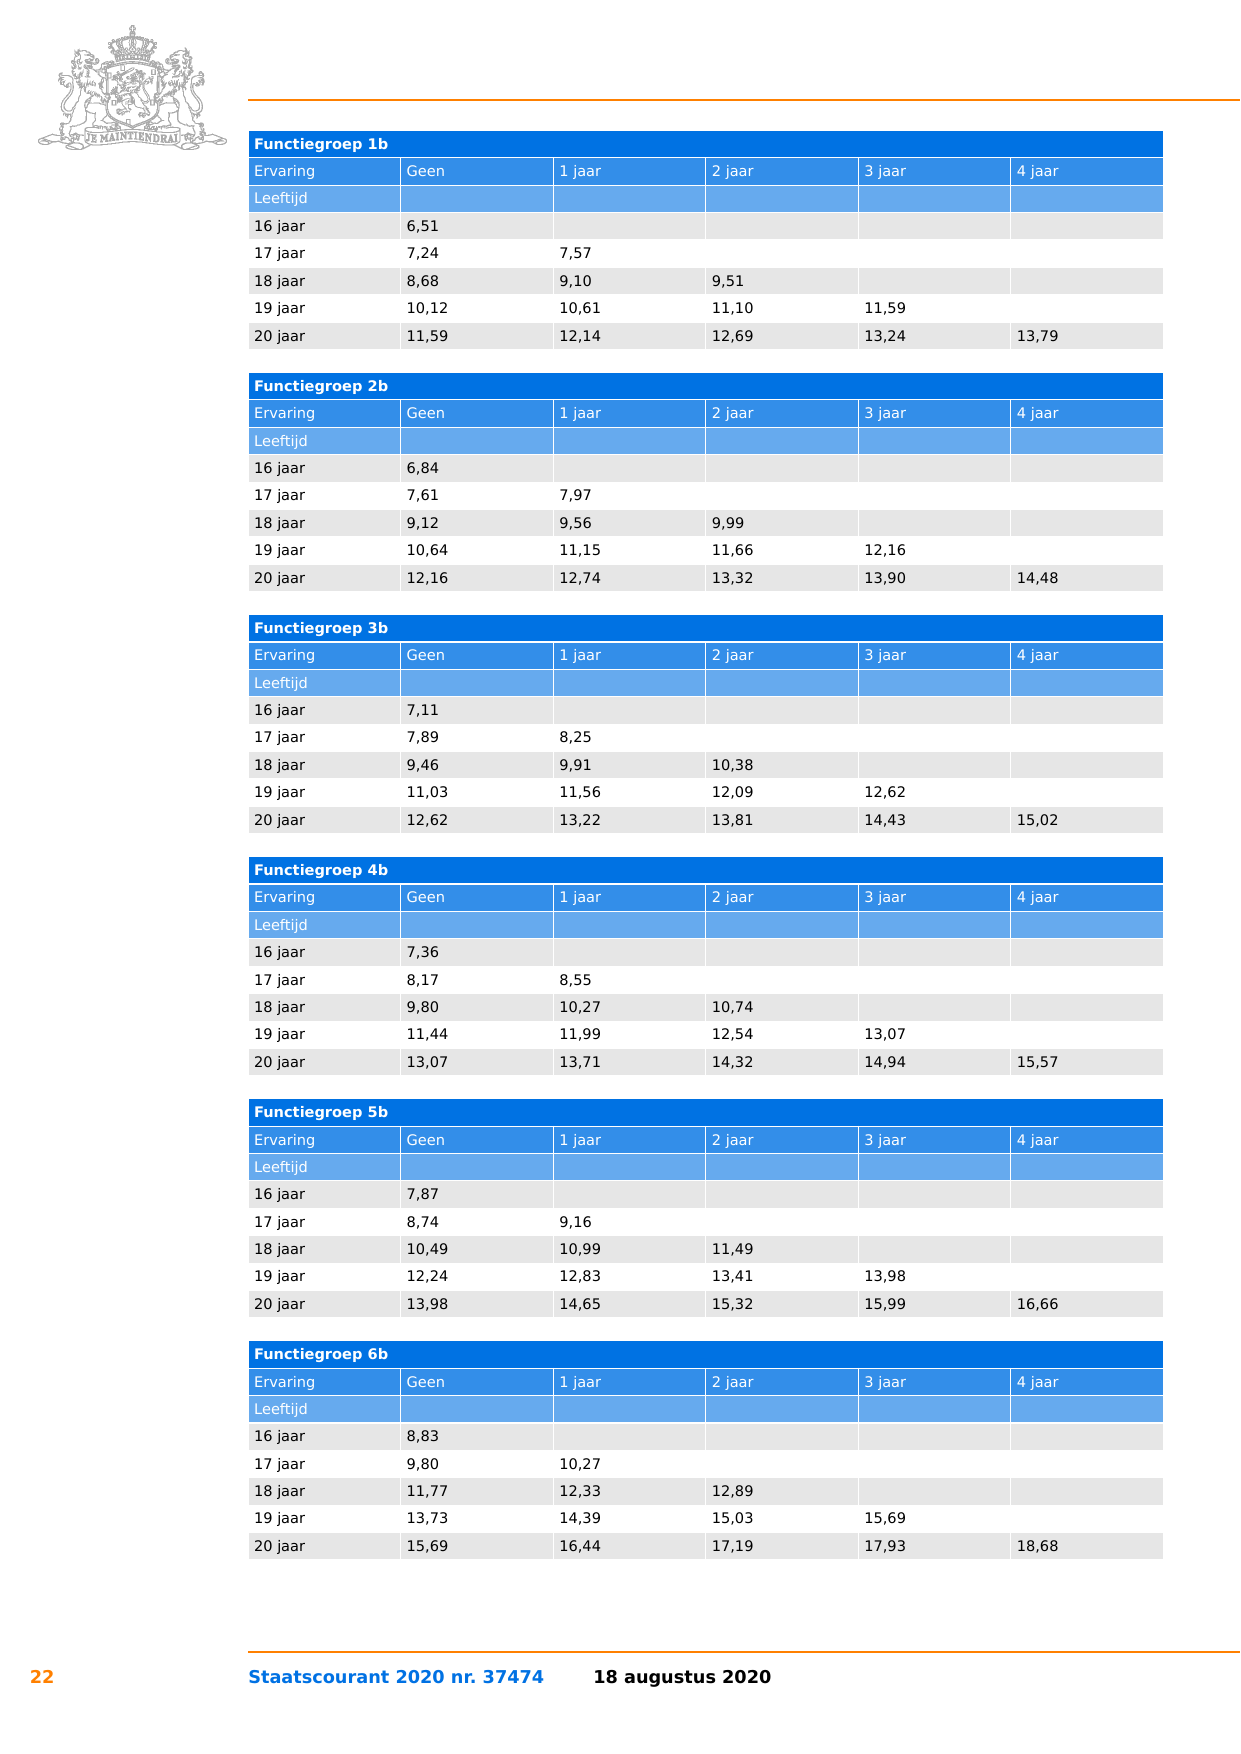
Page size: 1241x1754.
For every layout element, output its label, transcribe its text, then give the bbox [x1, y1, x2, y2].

table_cell 1 jaar [554, 158, 705, 185]
table_cell [1011, 1264, 1163, 1290]
table_cell 13,24 [859, 323, 1010, 349]
table_cell [1011, 538, 1163, 564]
table_cell 3 jaar [859, 158, 1010, 185]
table_cell [1011, 483, 1163, 509]
table_cell [401, 186, 553, 212]
table_cell [554, 697, 705, 724]
table_header Functiegroep 2b [249, 373, 1163, 399]
table_cell 7,61 [401, 483, 553, 509]
table_cell 8,55 [554, 967, 705, 993]
table_cell [1011, 241, 1163, 267]
table_cell 2 jaar [706, 1127, 858, 1153]
table_cell [706, 1209, 858, 1235]
table_cell 16 jaar [249, 1181, 400, 1208]
table_cell Ervaring [249, 643, 400, 669]
table_cell [859, 967, 1010, 993]
table_cell 11,10 [706, 295, 858, 322]
table_cell [859, 455, 1010, 482]
table_cell 10,61 [554, 295, 705, 322]
table_cell 10,27 [554, 1451, 705, 1477]
table_cell 1 jaar [554, 885, 705, 911]
table_cell Geen [401, 158, 553, 185]
table_cell 9,80 [401, 1451, 553, 1477]
table_cell 16 jaar [249, 697, 400, 724]
table_cell [554, 1424, 705, 1450]
table_cell 19 jaar [249, 295, 400, 322]
table_cell 7,97 [554, 483, 705, 509]
table_cell 17,93 [859, 1533, 1010, 1559]
table_cell 20 jaar [249, 807, 400, 833]
table_cell 10,64 [401, 538, 553, 564]
table_cell 4 jaar [1011, 643, 1163, 669]
table_cell 8,25 [554, 725, 705, 751]
table_cell Geen [401, 400, 553, 427]
table_cell [554, 1396, 705, 1422]
table_cell 3 jaar [859, 1127, 1010, 1153]
table_cell [859, 1236, 1010, 1263]
table_cell [554, 428, 705, 454]
table_cell 18 jaar [249, 510, 400, 536]
table_cell 7,36 [401, 939, 553, 966]
table_cell [859, 428, 1010, 454]
table_cell [554, 1154, 705, 1180]
table_cell 13,98 [401, 1291, 553, 1317]
table_cell [706, 213, 858, 239]
table_cell [554, 939, 705, 966]
table_cell [401, 670, 553, 696]
table_cell [706, 1181, 858, 1208]
table_cell [554, 670, 705, 696]
table_cell 18,68 [1011, 1533, 1163, 1559]
table_cell 20 jaar [249, 1049, 400, 1075]
table_cell 10,12 [401, 295, 553, 322]
table_cell 11,66 [706, 538, 858, 564]
table_cell 9,80 [401, 994, 553, 1021]
table_cell [401, 912, 553, 938]
table_cell [1011, 1396, 1163, 1422]
table_cell [706, 725, 858, 751]
table_cell 12,83 [554, 1264, 705, 1290]
table_cell 15,32 [706, 1291, 858, 1317]
table_cell [859, 186, 1010, 212]
table_cell Ervaring [249, 885, 400, 911]
table_cell [1011, 213, 1163, 239]
table_cell [859, 725, 1010, 751]
table_cell 3 jaar [859, 643, 1010, 669]
table_cell 12,74 [554, 565, 705, 591]
table_cell [1011, 912, 1163, 938]
table_cell [859, 1424, 1010, 1450]
table_cell [401, 428, 553, 454]
table_cell Leeftijd [249, 912, 400, 938]
table_cell [706, 697, 858, 724]
table_cell 10,38 [706, 752, 858, 778]
table_cell 13,98 [859, 1264, 1010, 1290]
table_cell [859, 697, 1010, 724]
table_cell 3 jaar [859, 885, 1010, 911]
table_cell 7,87 [401, 1181, 553, 1208]
table_cell 16 jaar [249, 455, 400, 482]
table_cell [1011, 1478, 1163, 1505]
table_cell 3 jaar [859, 1369, 1010, 1395]
table_cell 19 jaar [249, 1506, 400, 1532]
table_cell Leeftijd [249, 1396, 400, 1422]
table_cell 7,11 [401, 697, 553, 724]
table_cell [401, 1396, 553, 1422]
table_cell 9,12 [401, 510, 553, 536]
table_cell Ervaring [249, 400, 400, 427]
table_cell 8,17 [401, 967, 553, 993]
table_cell 12,69 [706, 323, 858, 349]
table_cell 2 jaar [706, 400, 858, 427]
table_cell 2 jaar [706, 643, 858, 669]
table_cell 13,71 [554, 1049, 705, 1075]
table_header Functiegroep 3b [249, 615, 1163, 641]
table_cell 14,39 [554, 1506, 705, 1532]
table_cell 14,48 [1011, 565, 1163, 591]
table_cell 15,02 [1011, 807, 1163, 833]
table_cell [1011, 939, 1163, 966]
table_cell [859, 752, 1010, 778]
table_cell [706, 939, 858, 966]
table_cell 12,24 [401, 1264, 553, 1290]
table_cell 7,24 [401, 241, 553, 267]
table_cell 13,41 [706, 1264, 858, 1290]
table_cell [1011, 268, 1163, 294]
table_cell [706, 1451, 858, 1477]
table_cell 20 jaar [249, 565, 400, 591]
table_cell 3 jaar [859, 400, 1010, 427]
table_cell [1011, 725, 1163, 751]
table_cell 18 jaar [249, 1478, 400, 1505]
table_cell [706, 912, 858, 938]
table_cell 13,07 [859, 1022, 1010, 1048]
table_cell 20 jaar [249, 323, 400, 349]
table_cell 13,73 [401, 1506, 553, 1532]
table_cell 8,83 [401, 1424, 553, 1450]
table_cell 11,49 [706, 1236, 858, 1263]
table_cell [859, 213, 1010, 239]
table_cell 4 jaar [1011, 1127, 1163, 1153]
table_cell [1011, 1236, 1163, 1263]
table_cell Ervaring [249, 158, 400, 185]
table_cell 13,22 [554, 807, 705, 833]
table_cell 17 jaar [249, 483, 400, 509]
table_cell 9,99 [706, 510, 858, 536]
table_cell [706, 670, 858, 696]
table_cell 10,27 [554, 994, 705, 1021]
table_cell 2 jaar [706, 1369, 858, 1395]
table_cell 15,69 [401, 1533, 553, 1559]
table_cell 11,77 [401, 1478, 553, 1505]
table_cell Leeftijd [249, 670, 400, 696]
table_header Functiegroep 1b [249, 131, 1163, 157]
table_cell [1011, 295, 1163, 322]
table_cell 4 jaar [1011, 158, 1163, 185]
table_cell 16 jaar [249, 1424, 400, 1450]
table_cell 9,51 [706, 268, 858, 294]
table_cell Ervaring [249, 1369, 400, 1395]
table_cell 20 jaar [249, 1291, 400, 1317]
table_cell 2 jaar [706, 158, 858, 185]
table_cell 7,89 [401, 725, 553, 751]
table_cell [1011, 455, 1163, 482]
table_cell 14,43 [859, 807, 1010, 833]
table_cell Leeftijd [249, 1154, 400, 1180]
table_cell 12,89 [706, 1478, 858, 1505]
table_cell [859, 1209, 1010, 1235]
table_cell 8,74 [401, 1209, 553, 1235]
table_cell [1011, 1022, 1163, 1048]
table_cell 16 jaar [249, 213, 400, 239]
table_cell [706, 1424, 858, 1450]
table_cell 17,19 [706, 1533, 858, 1559]
table_cell 20 jaar [249, 1533, 400, 1559]
table_cell 4 jaar [1011, 885, 1163, 911]
table_cell [706, 241, 858, 267]
table_cell [554, 912, 705, 938]
table_cell 10,49 [401, 1236, 553, 1263]
table_cell 11,59 [859, 295, 1010, 322]
table_cell [706, 186, 858, 212]
table_cell [859, 241, 1010, 267]
picture [38, 25, 227, 150]
table_cell 9,10 [554, 268, 705, 294]
table_cell [859, 670, 1010, 696]
table_cell 1 jaar [554, 643, 705, 669]
table_cell 18 jaar [249, 1236, 400, 1263]
table_cell [1011, 1424, 1163, 1450]
table_header Functiegroep 5b [249, 1099, 1163, 1126]
table_cell 14,32 [706, 1049, 858, 1075]
table_cell 10,99 [554, 1236, 705, 1263]
table_cell [706, 428, 858, 454]
table_cell 11,99 [554, 1022, 705, 1048]
table_cell 18 jaar [249, 268, 400, 294]
table_cell 6,51 [401, 213, 553, 239]
table_cell [706, 1154, 858, 1180]
table_cell [706, 1396, 858, 1422]
table_cell 13,32 [706, 565, 858, 591]
table_cell [401, 1154, 553, 1180]
table_cell [554, 213, 705, 239]
table_cell 7,57 [554, 241, 705, 267]
table_cell Geen [401, 885, 553, 911]
table_cell 19 jaar [249, 538, 400, 564]
table_cell [1011, 780, 1163, 806]
table_cell 12,16 [859, 538, 1010, 564]
table_cell 12,62 [859, 780, 1010, 806]
table_cell 17 jaar [249, 1451, 400, 1477]
table_cell 12,16 [401, 565, 553, 591]
table_cell [1011, 1451, 1163, 1477]
table_cell 17 jaar [249, 967, 400, 993]
table_cell [859, 1396, 1010, 1422]
table_cell 15,03 [706, 1506, 858, 1532]
table_cell 12,09 [706, 780, 858, 806]
table_cell 9,91 [554, 752, 705, 778]
table_cell 15,69 [859, 1506, 1010, 1532]
table_cell 11,44 [401, 1022, 553, 1048]
table_cell [706, 483, 858, 509]
table_header Functiegroep 4b [249, 857, 1163, 883]
table_cell [859, 483, 1010, 509]
table_cell Geen [401, 1127, 553, 1153]
table_cell 12,62 [401, 807, 553, 833]
table_cell [859, 1181, 1010, 1208]
table_cell [859, 939, 1010, 966]
table_cell [554, 186, 705, 212]
table_cell 17 jaar [249, 1209, 400, 1235]
table_cell 8,68 [401, 268, 553, 294]
table_cell 12,54 [706, 1022, 858, 1048]
table_cell 9,56 [554, 510, 705, 536]
table_cell [1011, 994, 1163, 1021]
table_cell 18 jaar [249, 994, 400, 1021]
table_cell 12,14 [554, 323, 705, 349]
table_cell [1011, 670, 1163, 696]
table_cell [859, 510, 1010, 536]
table_cell 1 jaar [554, 1127, 705, 1153]
table_cell Ervaring [249, 1127, 400, 1153]
table_cell 9,46 [401, 752, 553, 778]
table_cell [1011, 186, 1163, 212]
table_cell [1011, 510, 1163, 536]
table_cell 4 jaar [1011, 400, 1163, 427]
table_cell [554, 1181, 705, 1208]
table_cell 11,59 [401, 323, 553, 349]
table_cell Geen [401, 643, 553, 669]
table_cell 13,79 [1011, 323, 1163, 349]
table_cell 9,16 [554, 1209, 705, 1235]
table_cell 19 jaar [249, 1022, 400, 1048]
table_cell 17 jaar [249, 725, 400, 751]
table_cell [1011, 1181, 1163, 1208]
table_cell [1011, 752, 1163, 778]
table_cell [1011, 1506, 1163, 1532]
table_cell 16 jaar [249, 939, 400, 966]
table_cell [859, 912, 1010, 938]
table_cell 19 jaar [249, 780, 400, 806]
table_cell [706, 967, 858, 993]
table_cell 13,90 [859, 565, 1010, 591]
table_cell 16,66 [1011, 1291, 1163, 1317]
table_cell 6,84 [401, 455, 553, 482]
table_cell [859, 268, 1010, 294]
table_cell 10,74 [706, 994, 858, 1021]
table_cell 11,15 [554, 538, 705, 564]
table_cell [859, 994, 1010, 1021]
table_cell 1 jaar [554, 1369, 705, 1395]
table_cell 14,65 [554, 1291, 705, 1317]
table_cell [859, 1478, 1010, 1505]
table_cell [859, 1451, 1010, 1477]
table_cell 15,99 [859, 1291, 1010, 1317]
table_cell 1 jaar [554, 400, 705, 427]
table_cell 11,03 [401, 780, 553, 806]
table_cell [859, 1154, 1010, 1180]
table_cell 4 jaar [1011, 1369, 1163, 1395]
table_cell 13,81 [706, 807, 858, 833]
table_cell 12,33 [554, 1478, 705, 1505]
table_header Functiegroep 6b [249, 1341, 1163, 1368]
table_cell 18 jaar [249, 752, 400, 778]
table_cell 16,44 [554, 1533, 705, 1559]
table_cell 15,57 [1011, 1049, 1163, 1075]
table_cell 19 jaar [249, 1264, 400, 1290]
table_cell 2 jaar [706, 885, 858, 911]
table_cell [1011, 1154, 1163, 1180]
table_cell [1011, 697, 1163, 724]
table_cell [706, 455, 858, 482]
table_cell 17 jaar [249, 241, 400, 267]
table_cell [1011, 1209, 1163, 1235]
table_cell [1011, 967, 1163, 993]
table_cell 14,94 [859, 1049, 1010, 1075]
table_cell [1011, 428, 1163, 454]
table_cell 11,56 [554, 780, 705, 806]
table_cell Leeftijd [249, 428, 400, 454]
table_cell Leeftijd [249, 186, 400, 212]
table_cell [554, 455, 705, 482]
table_cell 13,07 [401, 1049, 553, 1075]
table_cell Geen [401, 1369, 553, 1395]
